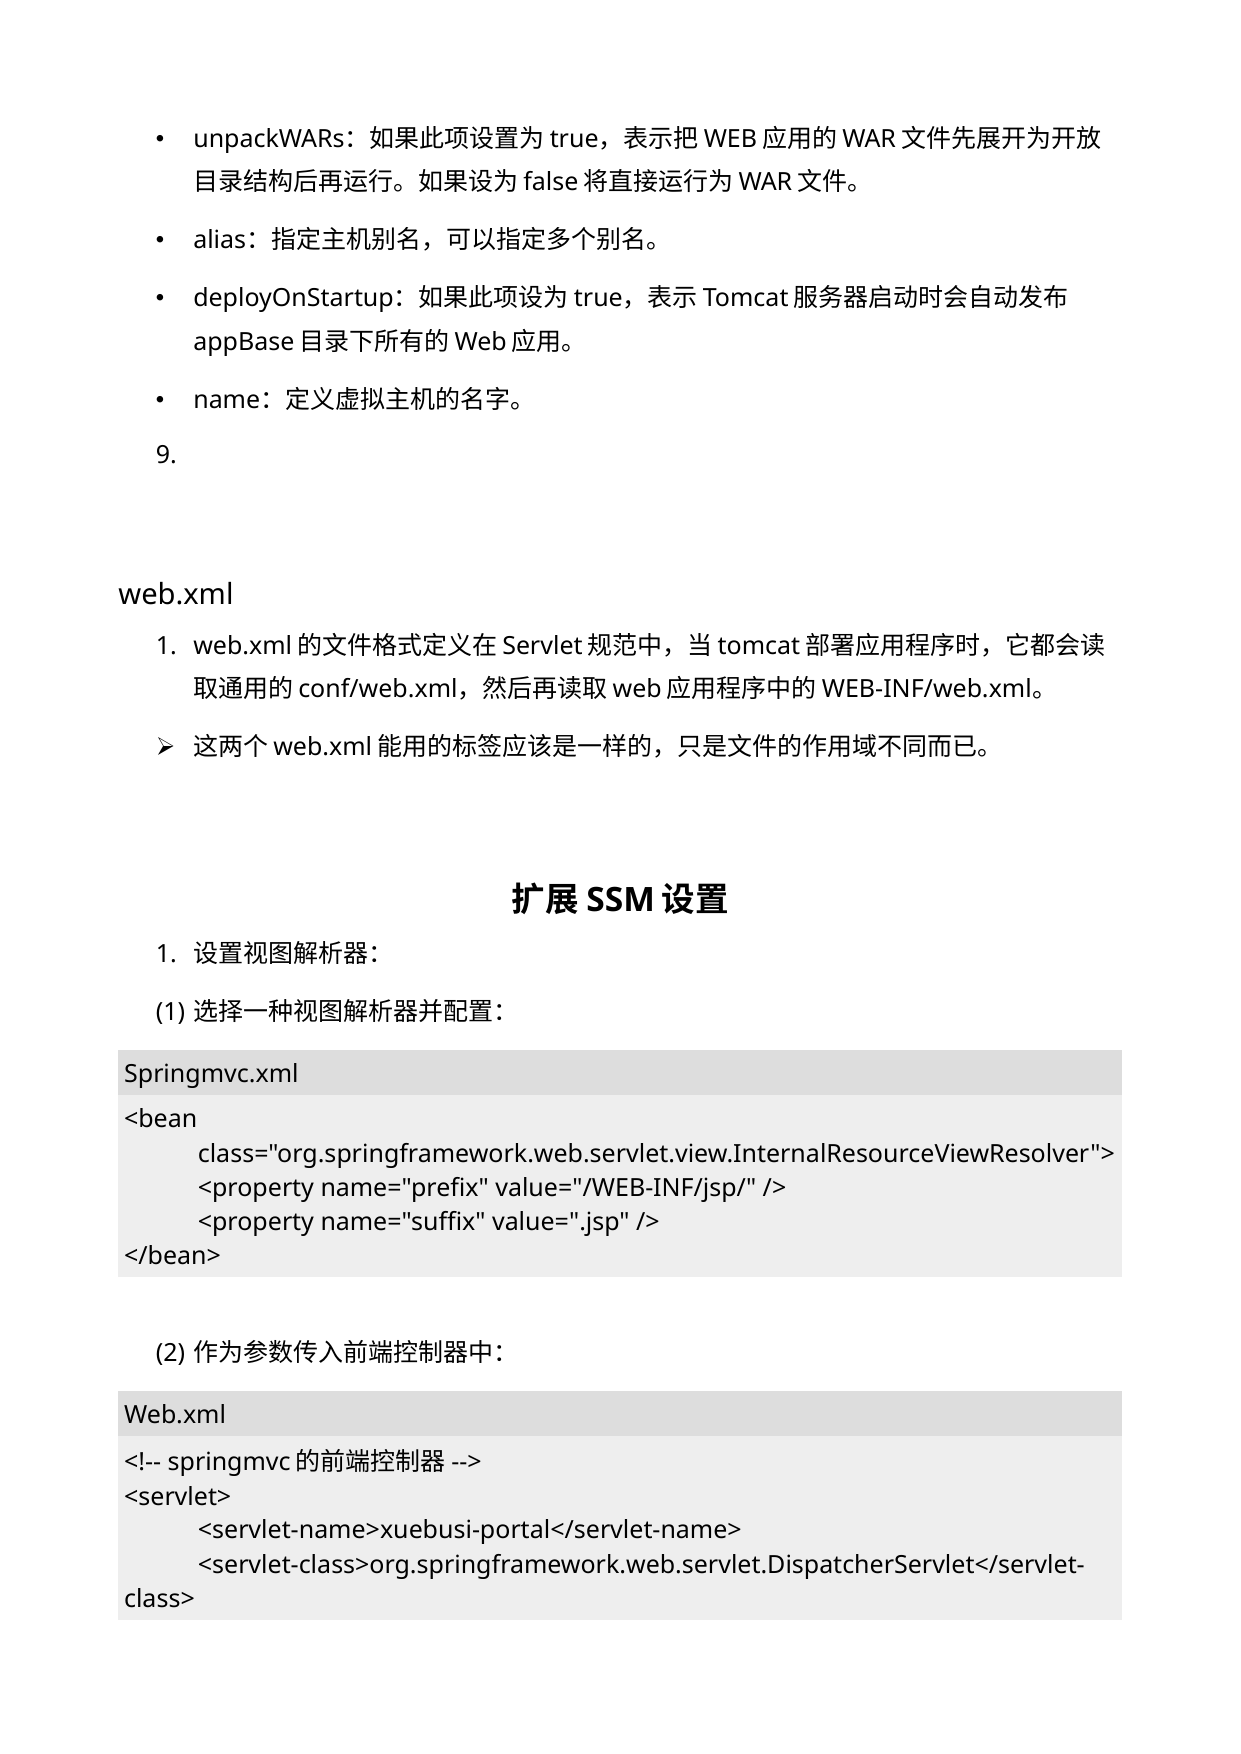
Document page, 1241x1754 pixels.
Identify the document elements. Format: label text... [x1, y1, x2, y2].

subtitle 扩展 SSM设置 [118, 872, 1122, 921]
list 这两个web.xml能用的标签应该是一样的，只是文件的作用域不同而已。 [156, 727, 1122, 763]
subtitle web.xml [118, 573, 1122, 613]
list unpackWARs：如果此项设置为true，表示把WEB应用的WAR文件先展开为开放目录结构后再运行。如果设为false将直接运行为WAR文件。 [156, 118, 1122, 198]
list deployOnStartup：如果此项设为true，表示Tomcat服务器启动时会自动发布appBase目录下所有的Web应用。 [156, 278, 1122, 357]
table_cell <!-- springmvc的前端控制器 --> <servlet> <servlet-name>xuebusi-portal</servlet-name> <servlet-class>org.springframework.web.servlet.DispatcherServlet</servlet-class> [118, 1436, 1122, 1620]
table_cell <bean class="org.springframework.web.servlet.view.InternalResourceViewResolver"> <property name="prefix" value="/WEB-INF/jsp/" /> <property name="suffix" value=".jsp" /> </bean> [118, 1095, 1122, 1277]
list 选择一种视图解析器并配置： [156, 992, 1122, 1028]
list 设置视图解析器： [156, 934, 1122, 970]
list 作为参数传入前端控制器中： [156, 1333, 1122, 1369]
list web.xml的文件格式定义在Servlet规范中，当tomcat部署应用程序时，它都会读取通用的conf/web.xml，然后再读取web应用程序中的WEB-INF/web.xml。 [156, 625, 1122, 705]
list name：定义虚拟主机的名字。 [156, 379, 1122, 415]
list alias：指定主机别名，可以指定多个别名。 [156, 219, 1122, 256]
table_header Web.xml [118, 1391, 1122, 1436]
table_header Springmvc.xml [118, 1050, 1122, 1095]
